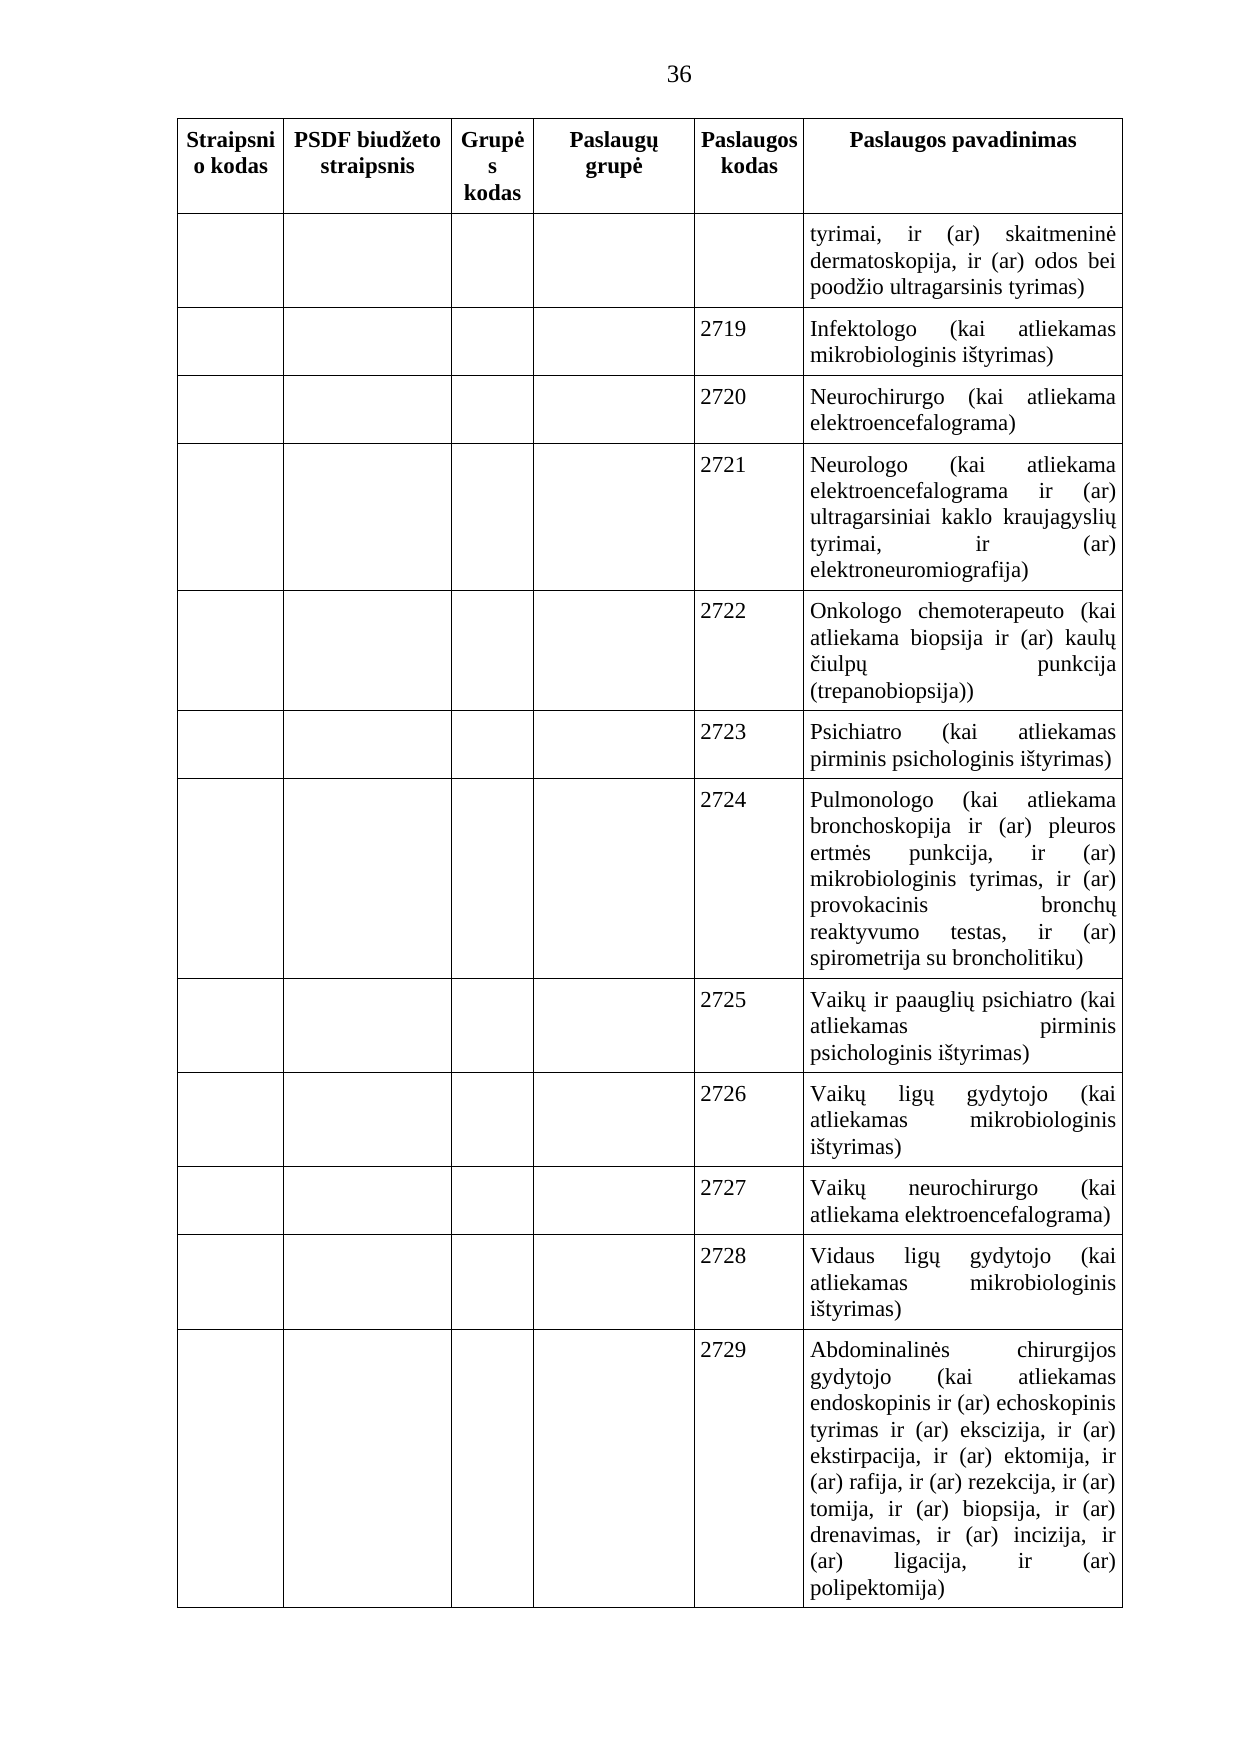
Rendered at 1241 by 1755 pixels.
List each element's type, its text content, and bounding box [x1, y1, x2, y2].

table_cell Onkologo chemoterapeuto (kai atliekama biopsija ir (ar) kaulų čiulpų punkcija (trepanobiopsija)) [804, 591, 1122, 710]
table_cell tyrimai, ir (ar) skaitmeninė dermatoskopija, ir (ar) odos bei poodžio ultragarsinis tyrimas) [804, 214, 1122, 307]
table_cell [284, 214, 451, 307]
table_cell [534, 1073, 694, 1166]
table_cell [178, 1330, 283, 1607]
table_cell [452, 1330, 533, 1607]
table_cell 2723 [695, 711, 803, 778]
table_cell 2719 [695, 308, 803, 374]
table_cell [284, 444, 451, 589]
table_cell [452, 444, 533, 589]
table_cell [178, 1167, 283, 1234]
table_header PSDF biudžeto straipsnis [284, 119, 451, 212]
table_cell [284, 308, 451, 374]
table_cell 2721 [695, 444, 803, 589]
table_cell [534, 1330, 694, 1607]
table_header Grupės kodas [452, 119, 533, 212]
table_cell [178, 376, 283, 442]
table_cell [452, 779, 533, 978]
table_cell [452, 376, 533, 442]
table_cell [534, 1167, 694, 1234]
table_cell Psichiatro (kai atliekamas pirminis psichologinis ištyrimas) [804, 711, 1122, 778]
table_cell [534, 979, 694, 1072]
table_cell [284, 376, 451, 442]
table_cell [178, 214, 283, 307]
table_cell [284, 1330, 451, 1607]
table_cell [284, 1167, 451, 1234]
table_cell [534, 214, 694, 307]
table_cell [284, 979, 451, 1072]
table_cell 2725 [695, 979, 803, 1072]
table_cell [534, 591, 694, 710]
table_cell 2722 [695, 591, 803, 710]
table_cell Vidaus ligų gydytojo (kai atliekamas mikrobiologinis ištyrimas) [804, 1235, 1122, 1328]
table_cell [178, 979, 283, 1072]
table_cell Neurochirurgo (kai atliekama elektroencefalograma) [804, 376, 1122, 442]
table_cell [452, 1167, 533, 1234]
table_cell [452, 214, 533, 307]
table_cell [534, 711, 694, 778]
table_cell [178, 1235, 283, 1328]
table_cell [452, 1235, 533, 1328]
table_cell [452, 591, 533, 710]
table_cell [284, 779, 451, 978]
table_cell [452, 979, 533, 1072]
table_cell [284, 591, 451, 710]
table_cell [178, 591, 283, 710]
table_cell [452, 711, 533, 778]
table_cell [178, 308, 283, 374]
table_cell [452, 308, 533, 374]
table_cell [178, 444, 283, 589]
table_header Paslaugos pavadinimas [804, 119, 1122, 212]
table_cell [284, 711, 451, 778]
table_cell Neurologo (kai atliekama elektroencefalograma ir (ar) ultragarsiniai kaklo kraujagyslių tyrimai, ir (ar) elektroneuromiografija) [804, 444, 1122, 589]
table_header Straipsnio kodas [178, 119, 283, 212]
table_cell Abdominalinės chirurgijos gydytojo (kai atliekamas endoskopinis ir (ar) echoskopinis tyrimas ir (ar) ekscizija, ir (ar) ekstirpacija, ir (ar) ektomija, ir (ar) rafija, ir (ar) rezekcija, ir (ar) tomija, ir (ar) biopsija, ir (ar) drenavimas, ir (ar) incizija, ir (ar) ligacija, ir (ar) polipektomija) [804, 1330, 1122, 1607]
table_cell [178, 711, 283, 778]
table_cell Infektologo (kai atliekamas mikrobiologinis ištyrimas) [804, 308, 1122, 374]
table_cell 2727 [695, 1167, 803, 1234]
table_cell [284, 1073, 451, 1166]
table_cell 2726 [695, 1073, 803, 1166]
table_cell [534, 444, 694, 589]
table_cell [695, 214, 803, 307]
table_cell [534, 376, 694, 442]
table_cell Vaikų neurochirurgo (kai atliekama elektroencefalograma) [804, 1167, 1122, 1234]
table_header Paslaugų grupė [534, 119, 694, 212]
table_cell 2724 [695, 779, 803, 978]
table_cell Vaikų ligų gydytojo (kai atliekamas mikrobiologinis ištyrimas) [804, 1073, 1122, 1166]
table_header Paslaugos kodas [695, 119, 803, 212]
table_cell [534, 779, 694, 978]
table_cell 2728 [695, 1235, 803, 1328]
table_cell [534, 308, 694, 374]
table_cell 2720 [695, 376, 803, 442]
table_cell [452, 1073, 533, 1166]
table_cell [178, 1073, 283, 1166]
table_cell Vaikų ir paauglių psichiatro (kai atliekamas pirminis psichologinis ištyrimas) [804, 979, 1122, 1072]
table_cell [178, 779, 283, 978]
table_cell [284, 1235, 451, 1328]
table_cell [534, 1235, 694, 1328]
table_cell Pulmonologo (kai atliekama bronchoskopija ir (ar) pleuros ertmės punkcija, ir (ar) mikrobiologinis tyrimas, ir (ar) provokacinis bronchų reaktyvumo testas, ir (ar) spirometrija su broncholitiku) [804, 779, 1122, 978]
table_cell 2729 [695, 1330, 803, 1607]
